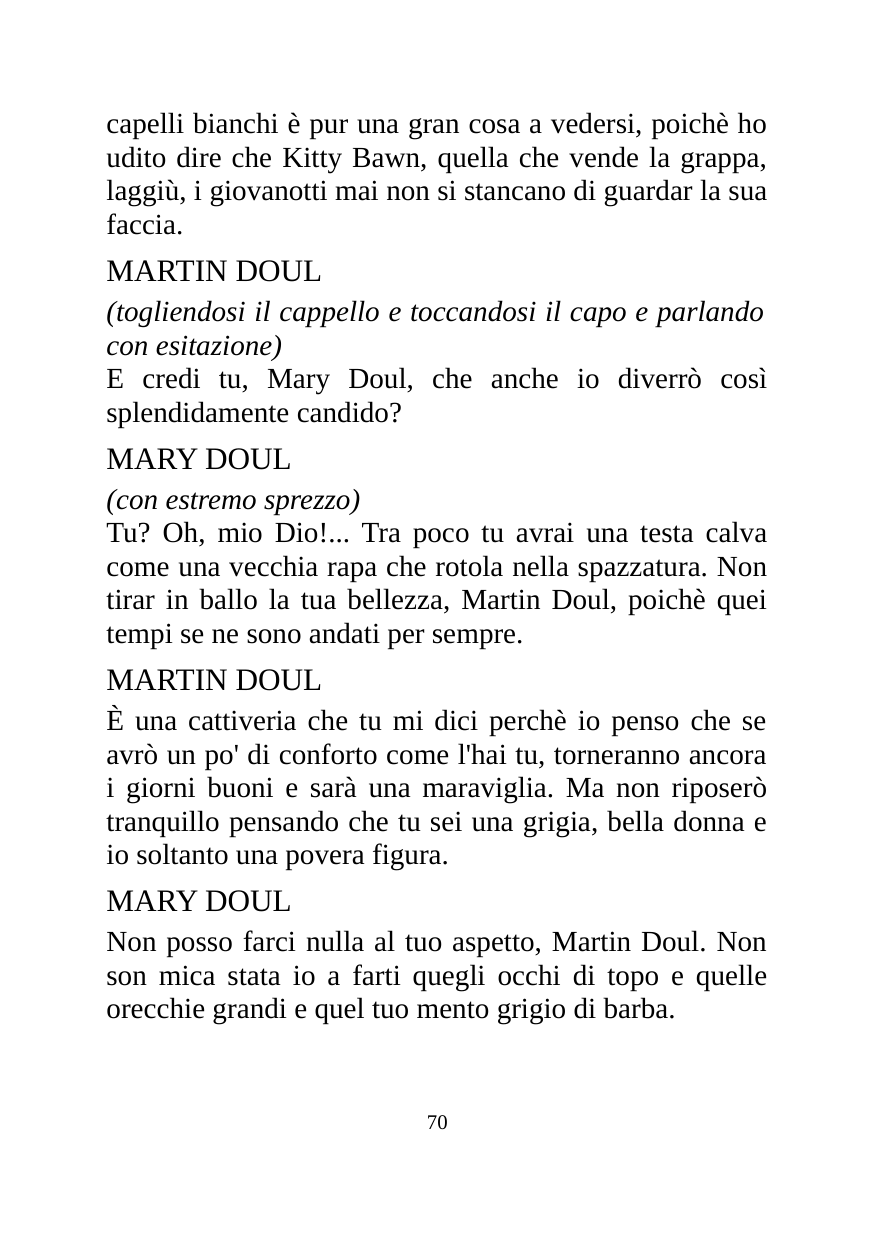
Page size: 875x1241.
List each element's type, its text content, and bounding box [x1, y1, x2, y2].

text E credi tu, Mary Doul, che anche io diverrò così splendidamente candido? [106, 361, 768, 428]
text (togliendosi il cappello e toccandosi il capo e parlando con esitazione) [106, 294, 768, 361]
text capelli bianchi è pur una gran cosa a vedersi, poichè ho udito dire che Kitty Bawn, quella che vende la grappa, laggiù, i giovanotti mai non si stancano di guardar la sua faccia. [106, 106, 768, 240]
text È una cattiveria che tu mi dici perchè io penso che se avrò un po' di conforto come l'hai tu, torneranno ancora i giorni buoni e sarà una maraviglia. Ma non riposerò tranquillo pensando che tu sei una grigia, bella donna e io soltanto una povera figura. [106, 703, 768, 871]
text Tu? Oh, mio Dio!... Tra poco tu avrai una testa calva come una vecchia rapa che rotola nella spazzatura. Non tirar in ballo la tua bellezza, Martin Doul, poichè quei tempi se ne sono andati per sempre. [106, 515, 768, 649]
text Non posso farci nulla al tuo aspetto, Martin Doul. Non son mica stata io a farti quegli occhi di topo e quelle orecchie grandi e quel tuo mento grigio di barba. [106, 924, 768, 1025]
text MARY DOUL [106, 440, 768, 476]
text MARTIN DOUL [106, 661, 768, 697]
text MARTIN DOUL [106, 252, 768, 288]
text MARY DOUL [106, 883, 768, 919]
text (con estremo sprezzo) [106, 482, 768, 515]
